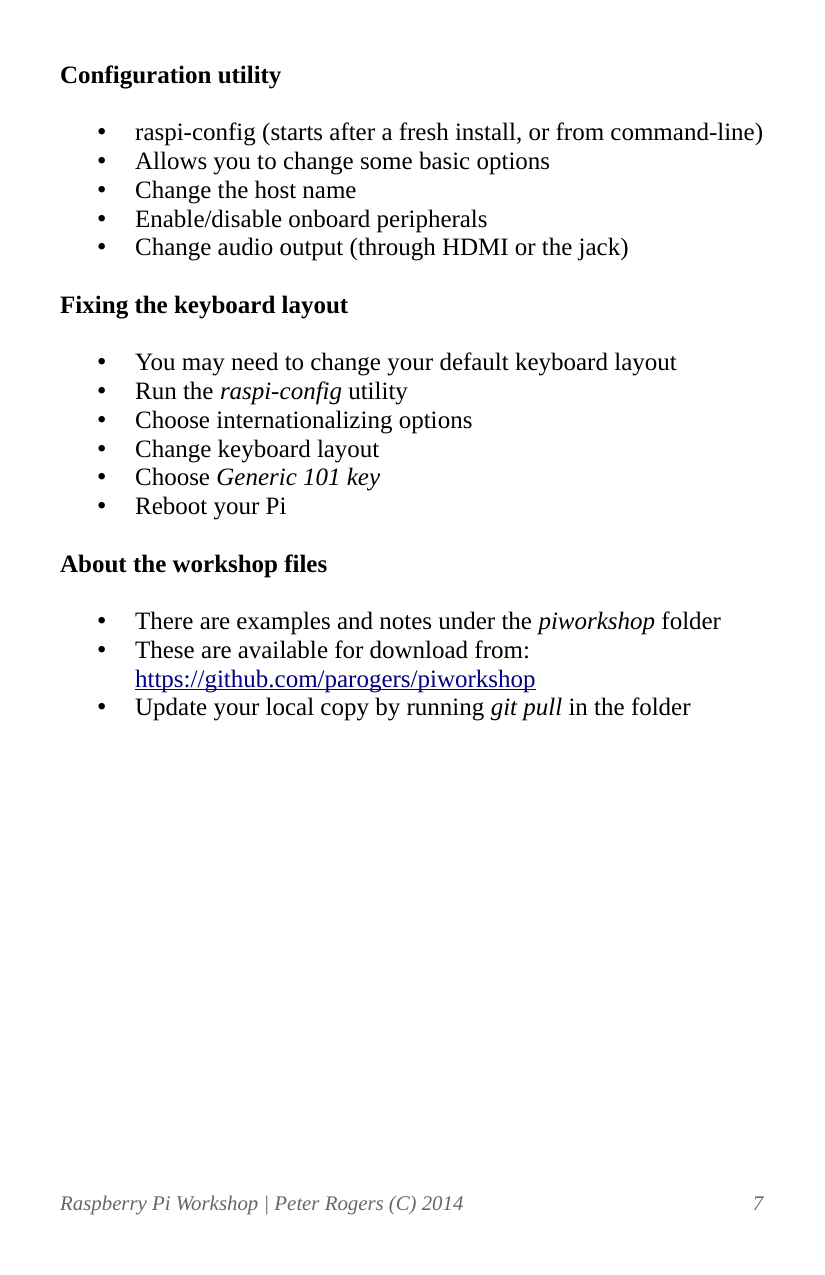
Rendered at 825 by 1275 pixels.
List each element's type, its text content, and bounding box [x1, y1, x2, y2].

list You may need to change your default keyboard layout [97, 347, 765, 376]
list Reboot your Pi [97, 491, 765, 520]
text Configuration utility [60, 60, 765, 89]
list There are examples and notes under the piworkshop folder [97, 606, 765, 635]
list Allows you to change some basic options [97, 146, 765, 175]
list Choose Generic 101 key [97, 462, 765, 491]
text About the workshop files [60, 549, 765, 577]
list Update your local copy by running git pull in the folder [97, 692, 765, 721]
list These are available for download from: https://github.com/parogers/piworkshop [97, 635, 765, 692]
list Change audio output (through HDMI or the jack) [97, 232, 765, 261]
list Run the raspi-config utility [97, 376, 765, 405]
list Change keyboard layout [97, 434, 765, 462]
list Change the host name [97, 175, 765, 204]
text Fixing the keyboard layout [60, 290, 765, 319]
list raspi-config (starts after a fresh install, or from command-line) [97, 117, 765, 146]
list Choose internationalizing options [97, 405, 765, 434]
list Enable/disable onboard peripherals [97, 204, 765, 232]
